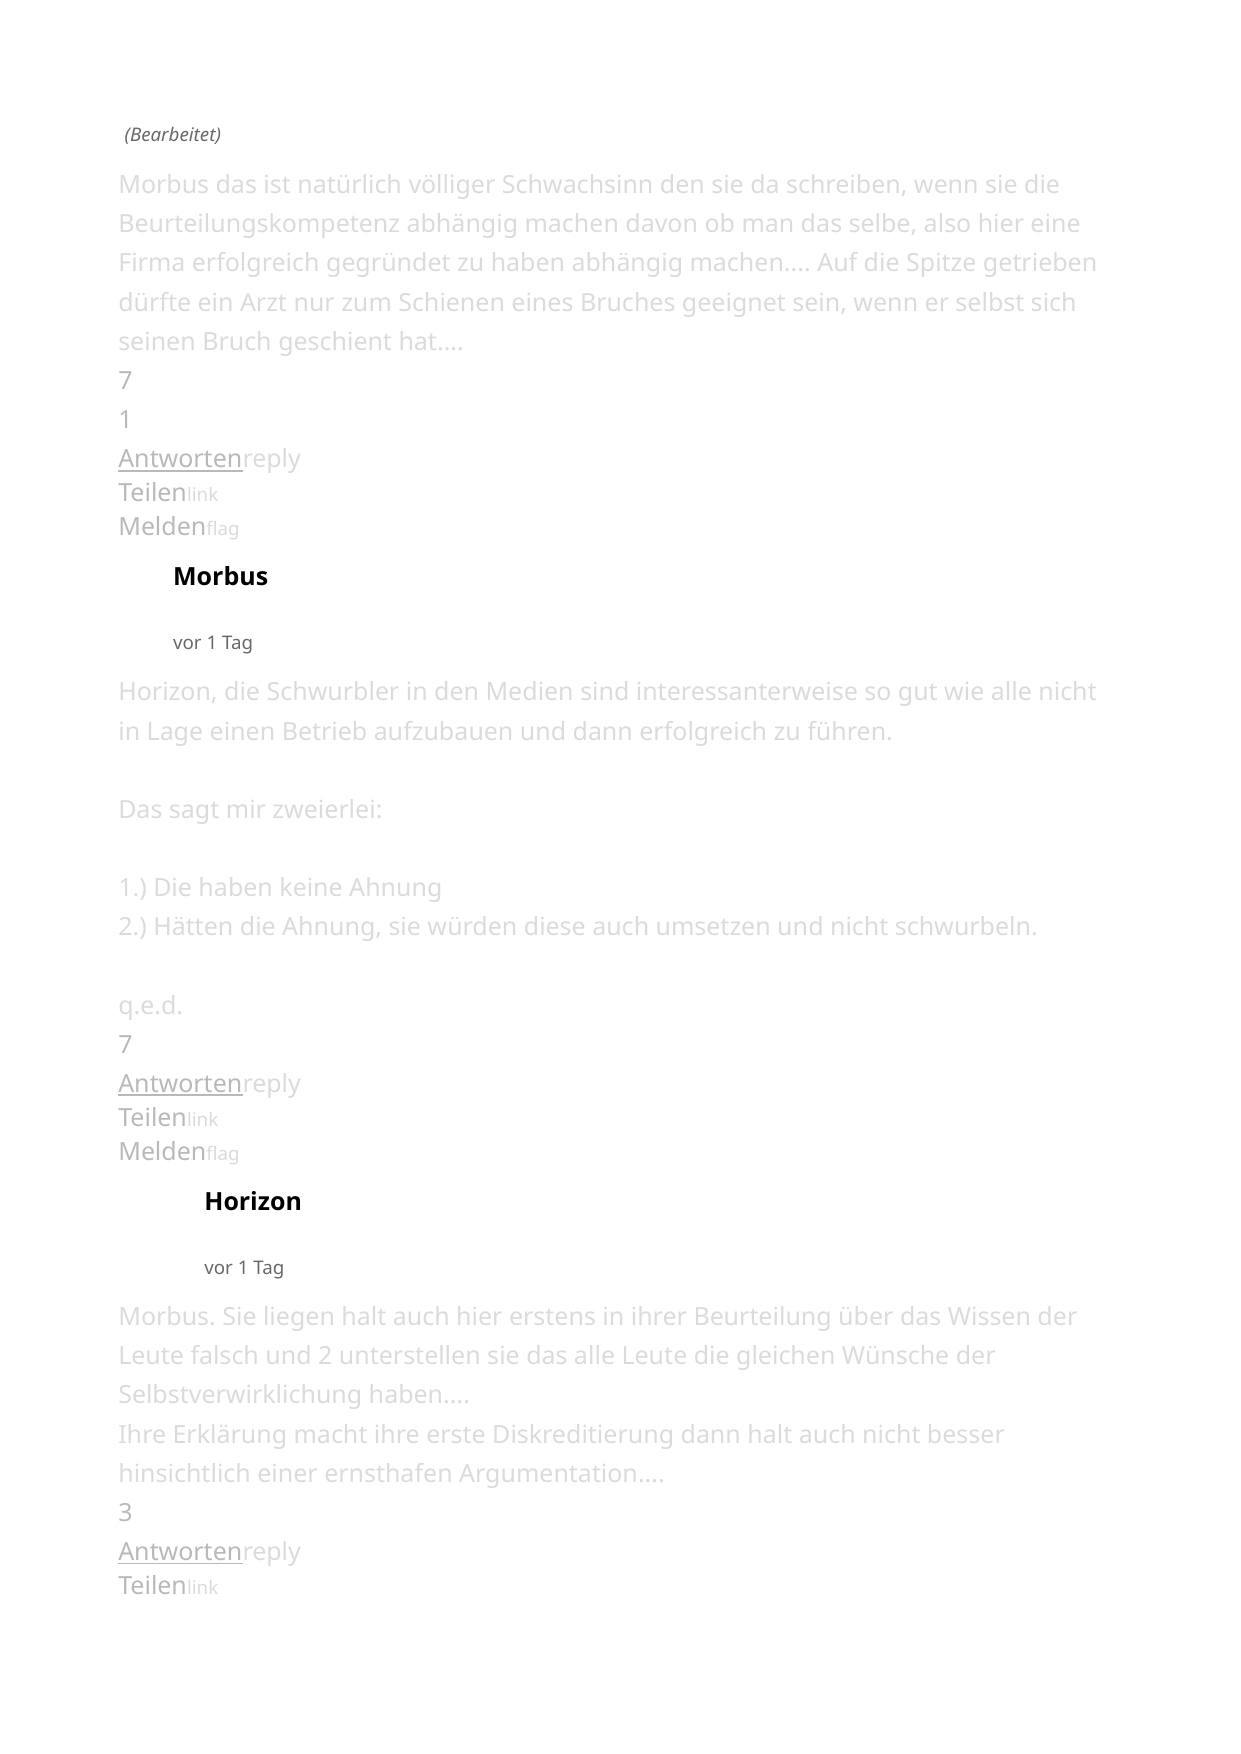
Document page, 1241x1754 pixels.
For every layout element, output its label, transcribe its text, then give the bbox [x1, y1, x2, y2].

text Teilenlink [118, 475, 1122, 509]
text Antwortenreply [118, 1066, 1122, 1100]
text Teilenlink [118, 1568, 1122, 1602]
text vor 1 Tag [204, 1254, 1117, 1279]
text Horizon, die Schwurbler in den Medien sind interessanterweise so gut wie alle nicht in Lage einen Betrieb aufzubauen und dann erfolgreich zu führen. Das sagt mir zweierlei: 1.) Die haben keine Ahnung 2.) Hätten die Ahnung, sie würden diese auch umsetzen und nicht schwurbeln. q.e.d. [118, 674, 1122, 1021]
text Teilenlink [118, 1100, 1122, 1134]
text 3 [118, 1495, 1122, 1529]
text Meldenflag [118, 509, 1122, 543]
text vor 1 Tag [173, 629, 1117, 655]
text 7 [118, 363, 1122, 397]
text Morbus das ist natürlich völliger Schwachsinn den sie da schreiben, wenn sie die Beurteilungskompetenz abhängig machen davon ob man das selbe, also hier eine Firma erfolgreich gegründet zu haben abhängig machen.... Auf die Spitze getrieben dürfte ein Arzt nur zum Schienen eines Bruches geeignet sein, wenn er selbst sich seinen Bruch geschient hat.... [118, 167, 1122, 357]
text Morbus [173, 559, 1114, 593]
text 7 [118, 1027, 1122, 1061]
text Morbus. Sie liegen halt auch hier erstens in ihrer Beurteilung über das Wissen der Leute falsch und 2 unterstellen sie das alle Leute die gleichen Wünsche der Selbstverwirklichung haben.... Ihre Erklärung macht ihre erste Diskreditierung dann halt auch nicht besser hinsichtlich einer ernsthafen Argumentation.... [118, 1299, 1122, 1489]
text Meldenflag [118, 1134, 1122, 1168]
text 1 [118, 402, 1122, 436]
text Antwortenreply [118, 1534, 1122, 1568]
text Antwortenreply [118, 441, 1122, 475]
text (Bearbeitet) [118, 118, 1122, 147]
text Horizon [204, 1183, 1114, 1218]
